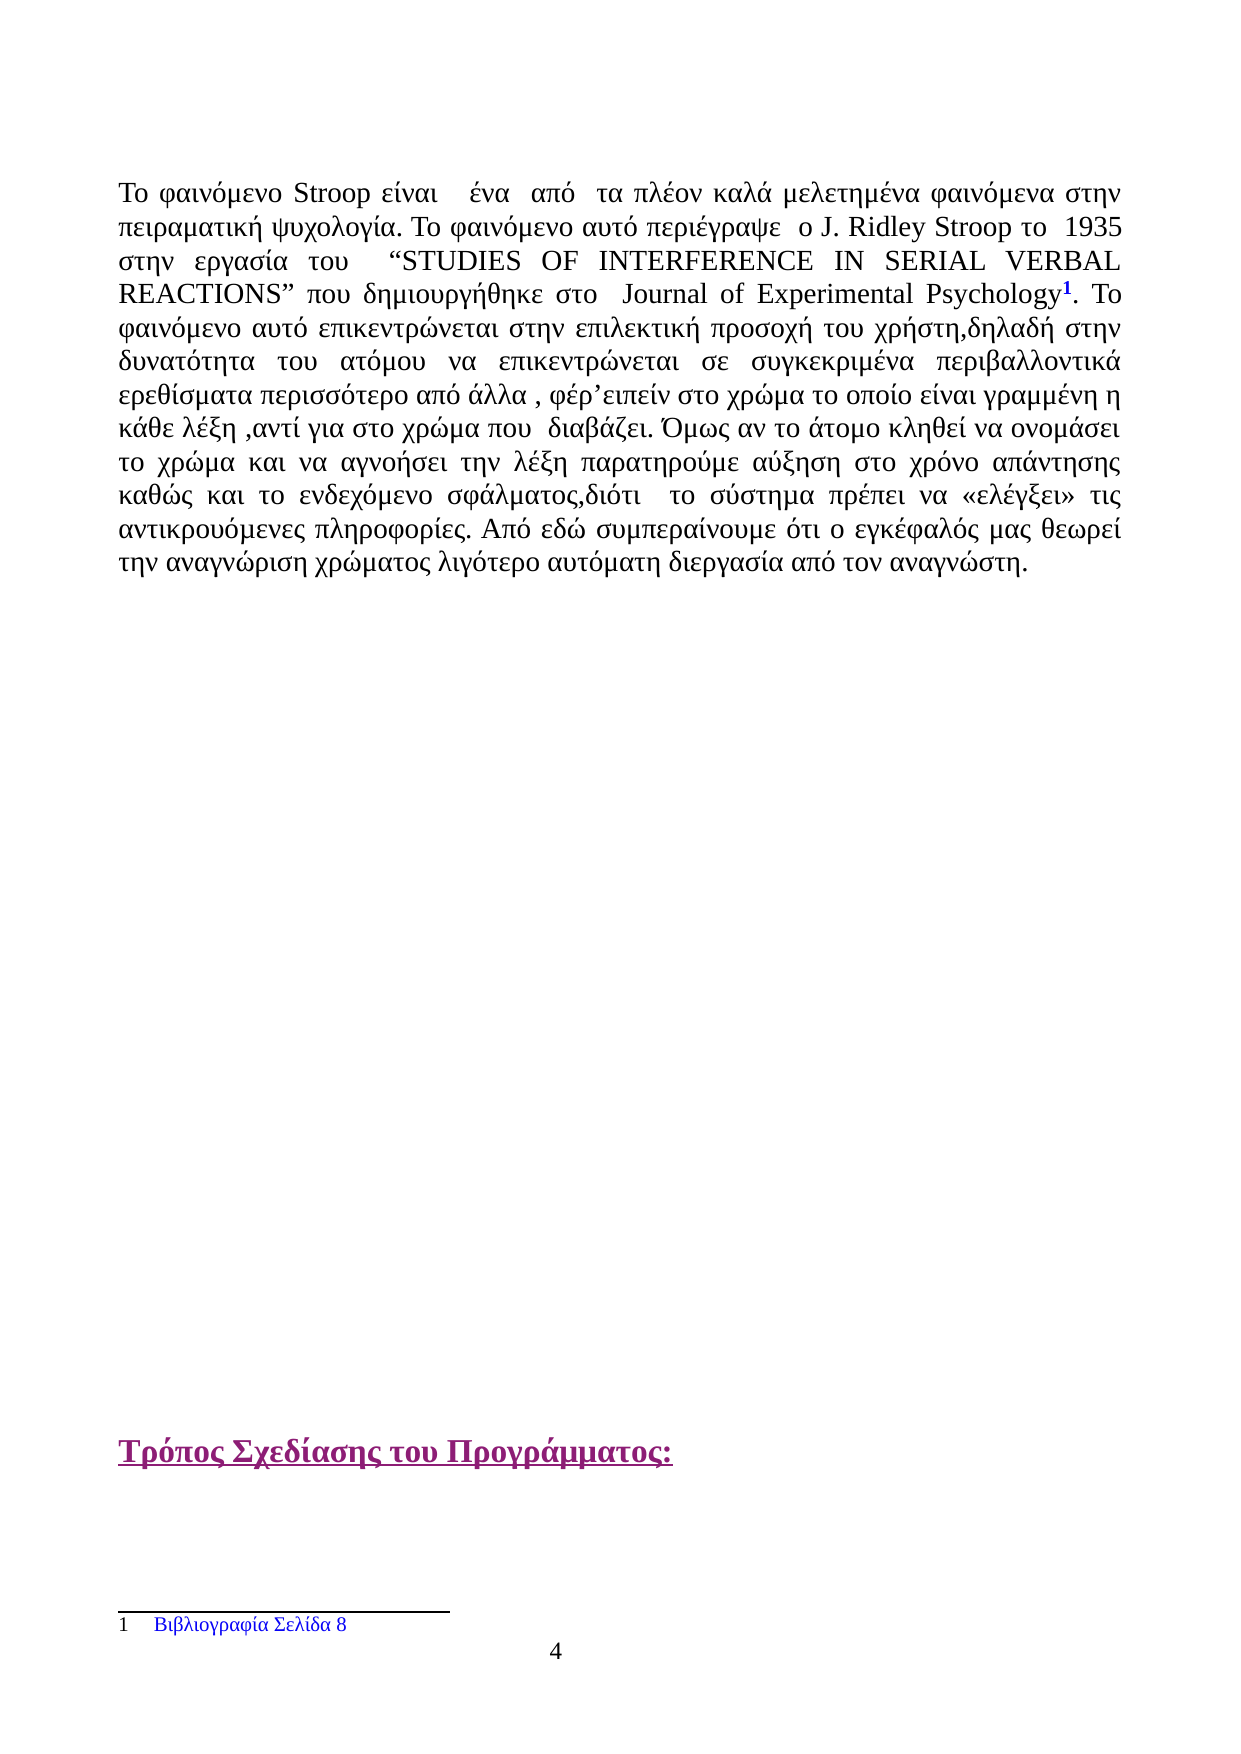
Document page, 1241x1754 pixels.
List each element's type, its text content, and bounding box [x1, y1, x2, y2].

text Τρόπος Σχεδίασης του Προγράμματος: [118, 1431, 1122, 1469]
text Βιβλιογραφία Σελίδα 8 [118, 1612, 1122, 1636]
text Το φαινόμενο Stroop είναι ένα από τα πλέον καλά μελετημένα φαινόμενα στην πειραματική ψυχολογία. Το φαινόμενο αυτό περιέγραψε ο J. Ridley Stroop το 1935 στην εργασία του “STUDIES OF INTERFERENCE IN SERIAL VERBAL REACTIONS” που δημιουργήθηκε στο Journal of Experimental Psychology. Το φαινόμενο αυτό επικεντρώνεται στην επιλεκτική προσοχή του χρήστη,δηλαδή στην δυνατότητα του ατόμου να επικεντρώνεται σε συγκεκριμένα περιβαλλοντικά ερεθίσματα περισσότερο από άλλα , φέρ’ειπείν στο χρώμα το οποίο είναι γραμμένη η κάθε λέξη ,αντί για στο χρώμα που διαβάζει. Όμως αν το άτομο κληθεί να ονομάσει το χρώμα και να αγνοήσει την λέξη παρατηρούμε αύξηση στο χρόνο απάντησης καθώς και το ενδεχόμενο σφάλματος,διότι το σύστηµα πρέπει να «ελέγξει» τις αντικρουόµενες πληροφορίες. Από εδώ συμπεραίνουμε ότι ο εγκέφαλός μας θεωρεί την αναγνώριση χρώματος λιγότερο αυτόματη διεργασία από τον αναγνώστη. [118, 176, 1122, 578]
